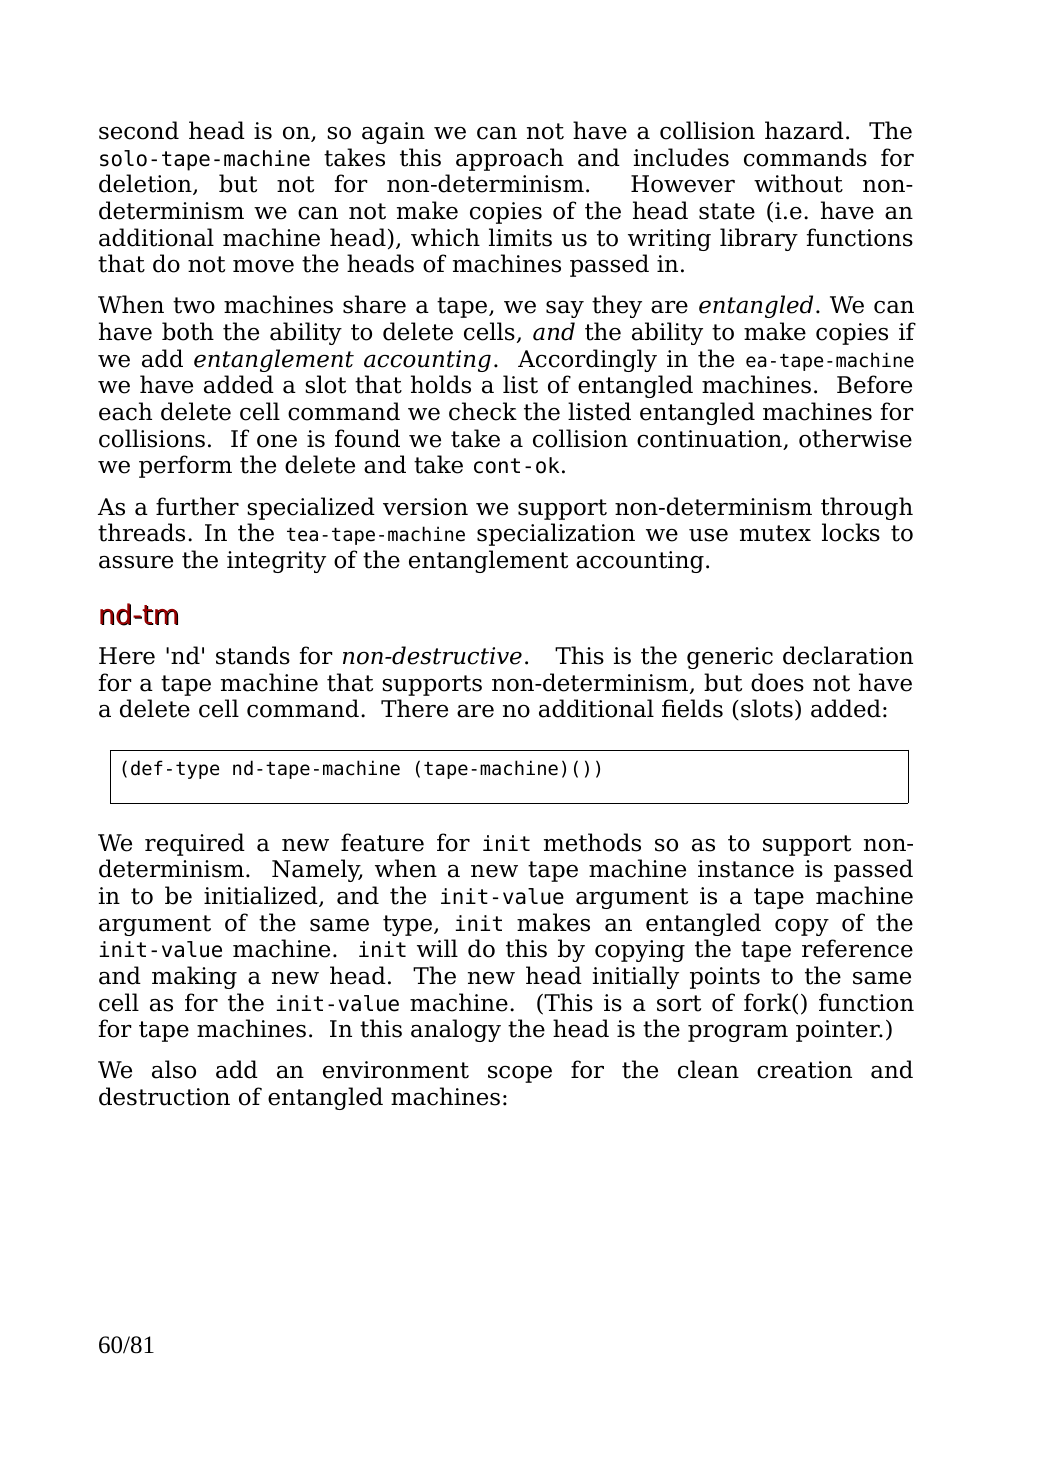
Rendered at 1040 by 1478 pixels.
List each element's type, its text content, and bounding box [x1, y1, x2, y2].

text We also add an environment scope for the clean creation and destruction of entangled machines: [98, 1058, 914, 1111]
text As a further specialized version we support non-determinism through threads. In the tea-tape-machine specialization we use mutex locks to assure the integrity of the entanglement accounting. [98, 494, 914, 574]
text When two machines share a tape, we say they are entangled. We can have both the ability to delete cells, and the ability to make copies if we add entanglement accounting. Accordingly in the ea-tape-machine we have added a slot that holds a list of entangled machines. Before each delete cell command we check the listed entangled machines for collisions. If one is found we take a collision continuation, otherwise we perform the delete and take cont-ok. [98, 293, 914, 479]
subtitle nd-tm [98, 599, 914, 631]
text second head is on, so again we can not have a collision hazard. The solo-tape-machine takes this approach and includes commands for deletion, but not for non-determinism. However without non-determinism we can not make copies of the head state (i.e. have an additional machine head), which limits us to writing library functions that do not move the heads of machines passed in. [98, 118, 914, 278]
text We required a new feature for init methods so as to support non-determinism. Namely, when a new tape machine instance is passed in to be initialized, and the init-value argument is a tape machine argument of the same type, init makes an entangled copy of the init-value machine. init will do this by copying the tape reference and making a new head. The new head initially points to the same cell as for the init-value machine. (This is a sort of fork() function for tape machines. In this analogy the head is the program pointer.) [98, 830, 914, 1043]
text (def-type nd-tape-machine (tape-machine)()) [119, 758, 899, 780]
text Here 'nd' stands for non-destructive. This is the generic declaration for a tape machine that supports non-determinism, but does not have a delete cell command. There are no additional fields (slots) added: [98, 643, 914, 723]
